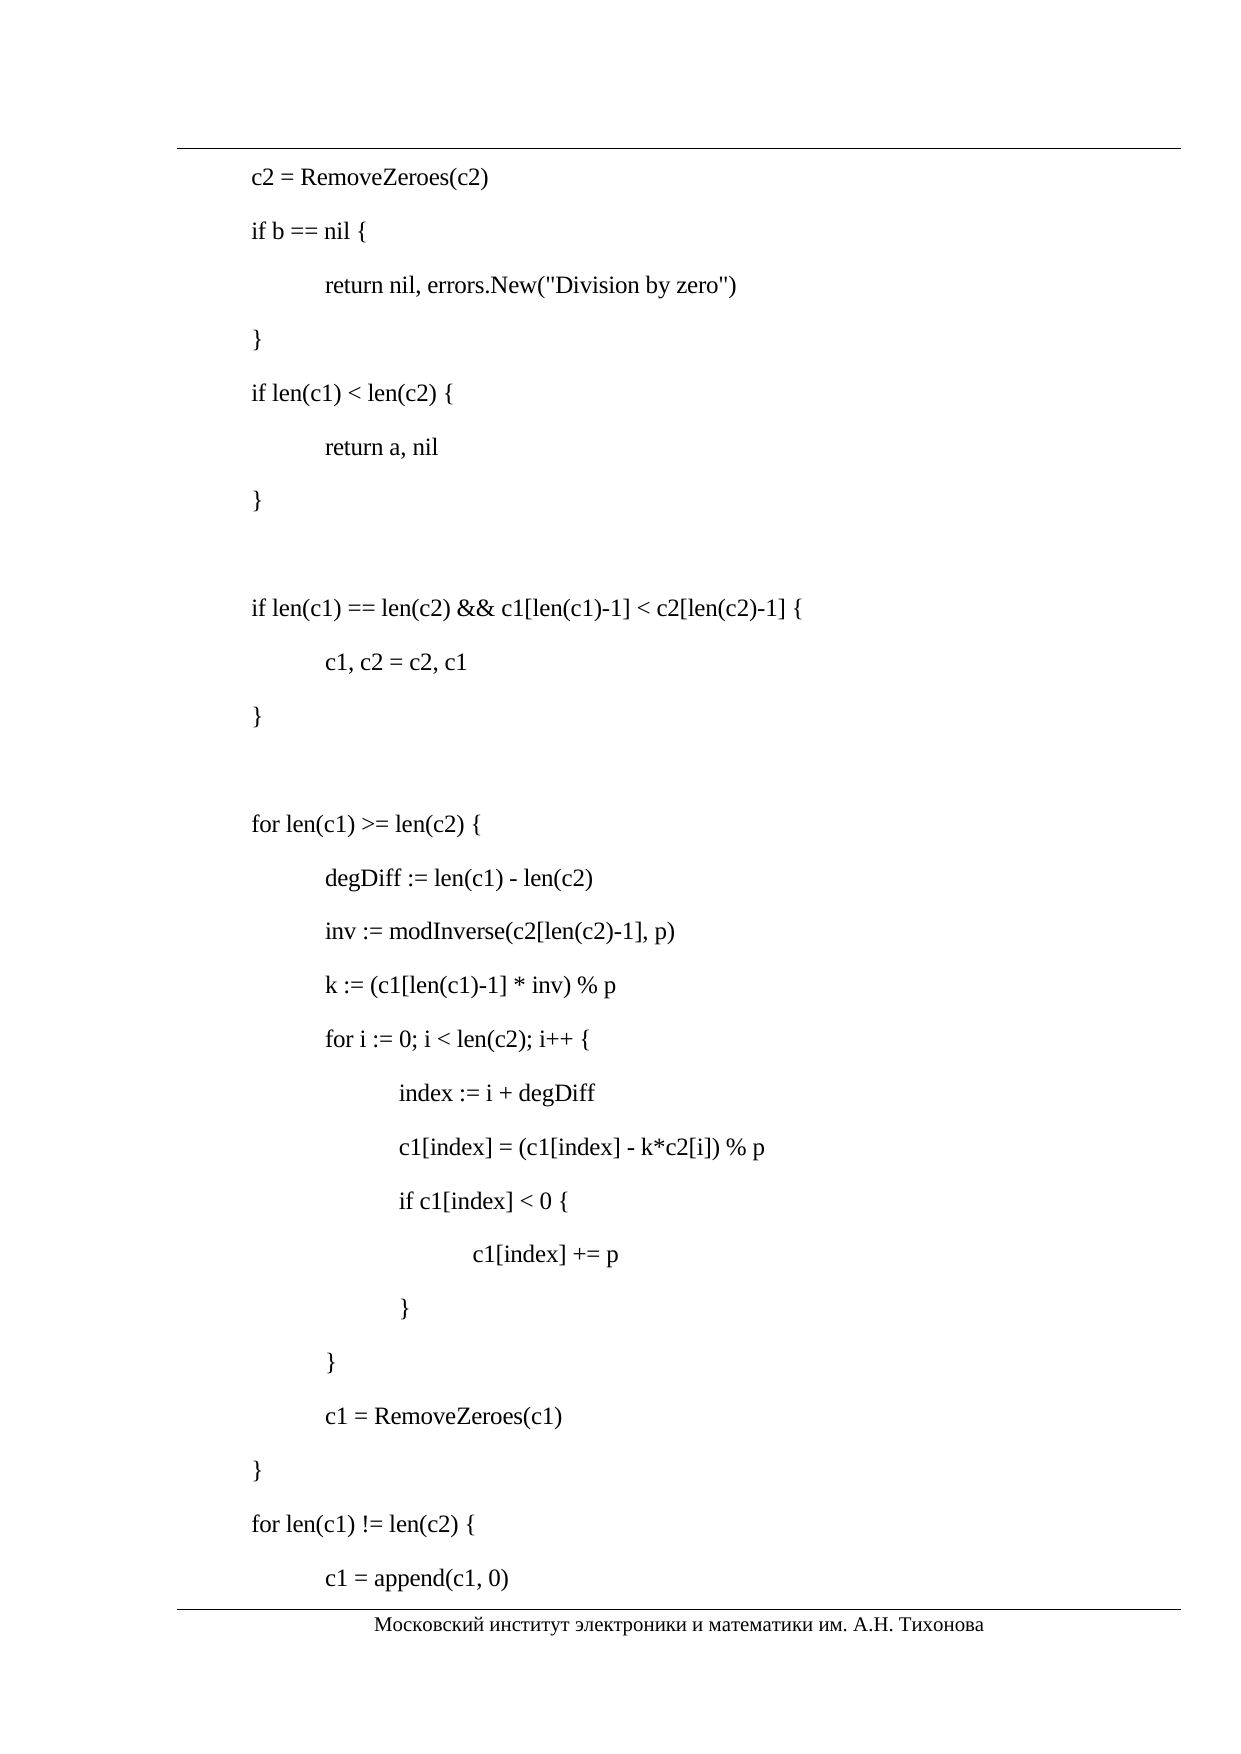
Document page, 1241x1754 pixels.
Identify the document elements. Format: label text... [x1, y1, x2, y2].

text c2 = RemoveZeroes(c2) [177, 162, 1181, 191]
text for len(c1) != len(c2) { [177, 1509, 1181, 1538]
text } [177, 324, 1181, 353]
text } [177, 1455, 1181, 1484]
text degDiff := len(c1) - len(c2) [177, 863, 1181, 891]
text index := i + degDiff [177, 1078, 1181, 1107]
text c1, c2 = c2, c1 [177, 647, 1181, 676]
text if c1[index] < 0 { [177, 1186, 1181, 1214]
text } [177, 486, 1181, 514]
text if len(c1) < len(c2) { [177, 378, 1181, 407]
text if b == nil { [177, 216, 1181, 245]
text c1 = RemoveZeroes(c1) [177, 1401, 1181, 1430]
text if len(c1) == len(c2) && c1[len(c1)-1] < c2[len(c2)-1] { [177, 593, 1181, 622]
text c1[index] += p [177, 1239, 1181, 1268]
text return nil, errors.New("Division by zero") [177, 270, 1181, 299]
text for i := 0; i < len(c2); i++ { [177, 1024, 1181, 1053]
text c1 = append(c1, 0) [177, 1563, 1181, 1591]
text inv := modInverse(c2[len(c2)-1], p) [177, 916, 1181, 945]
text for len(c1) >= len(c2) { [177, 809, 1181, 837]
text k := (c1[len(c1)-1] * inv) % p [177, 970, 1181, 999]
text return a, nil [177, 432, 1181, 461]
text } [177, 1347, 1181, 1376]
text } [177, 701, 1181, 730]
text c1[index] = (c1[index] - k*c2[i]) % p [177, 1132, 1181, 1161]
text } [177, 1293, 1181, 1322]
